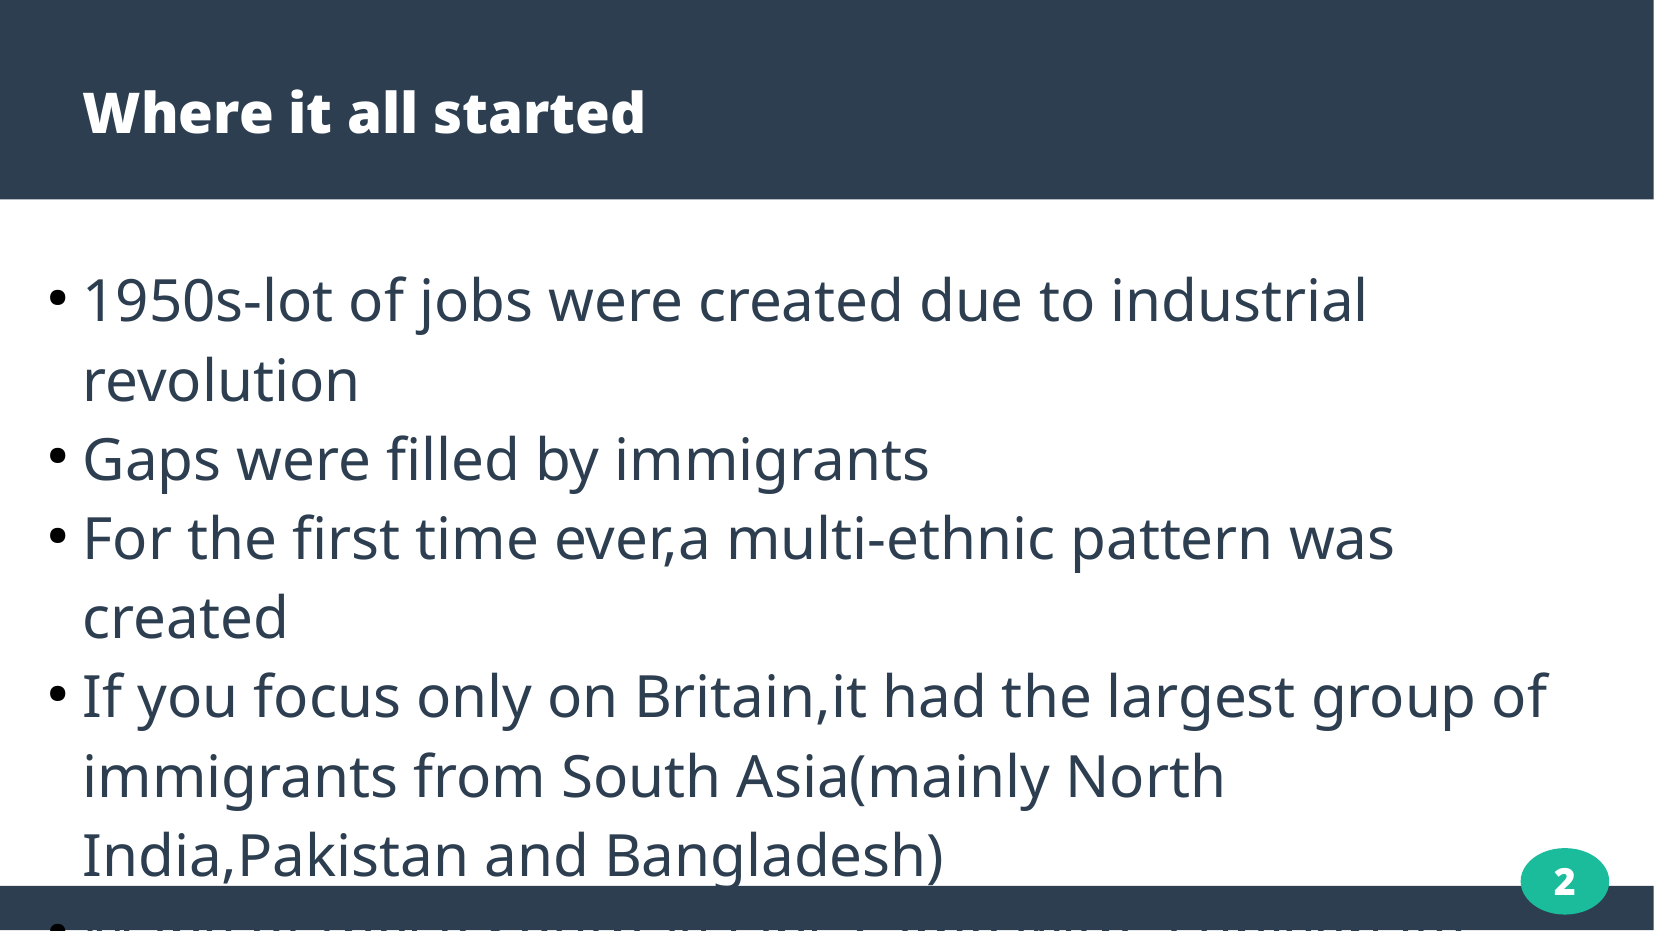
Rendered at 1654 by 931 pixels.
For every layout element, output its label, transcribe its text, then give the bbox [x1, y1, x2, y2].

title Where it all started [82, 35, 1235, 168]
subtitle 1950s-lot of jobs were created due to industrial revolution Gaps were filled by immigrants For the first time ever,a multi-ethnic pattern was created If you focus only on Britain,it had the largest group of immigrants from South Asia(mainly North India,Pakistan and Bangladesh) Many of these South Asians came with a university education through the medium of English [47, 168, 1607, 839]
